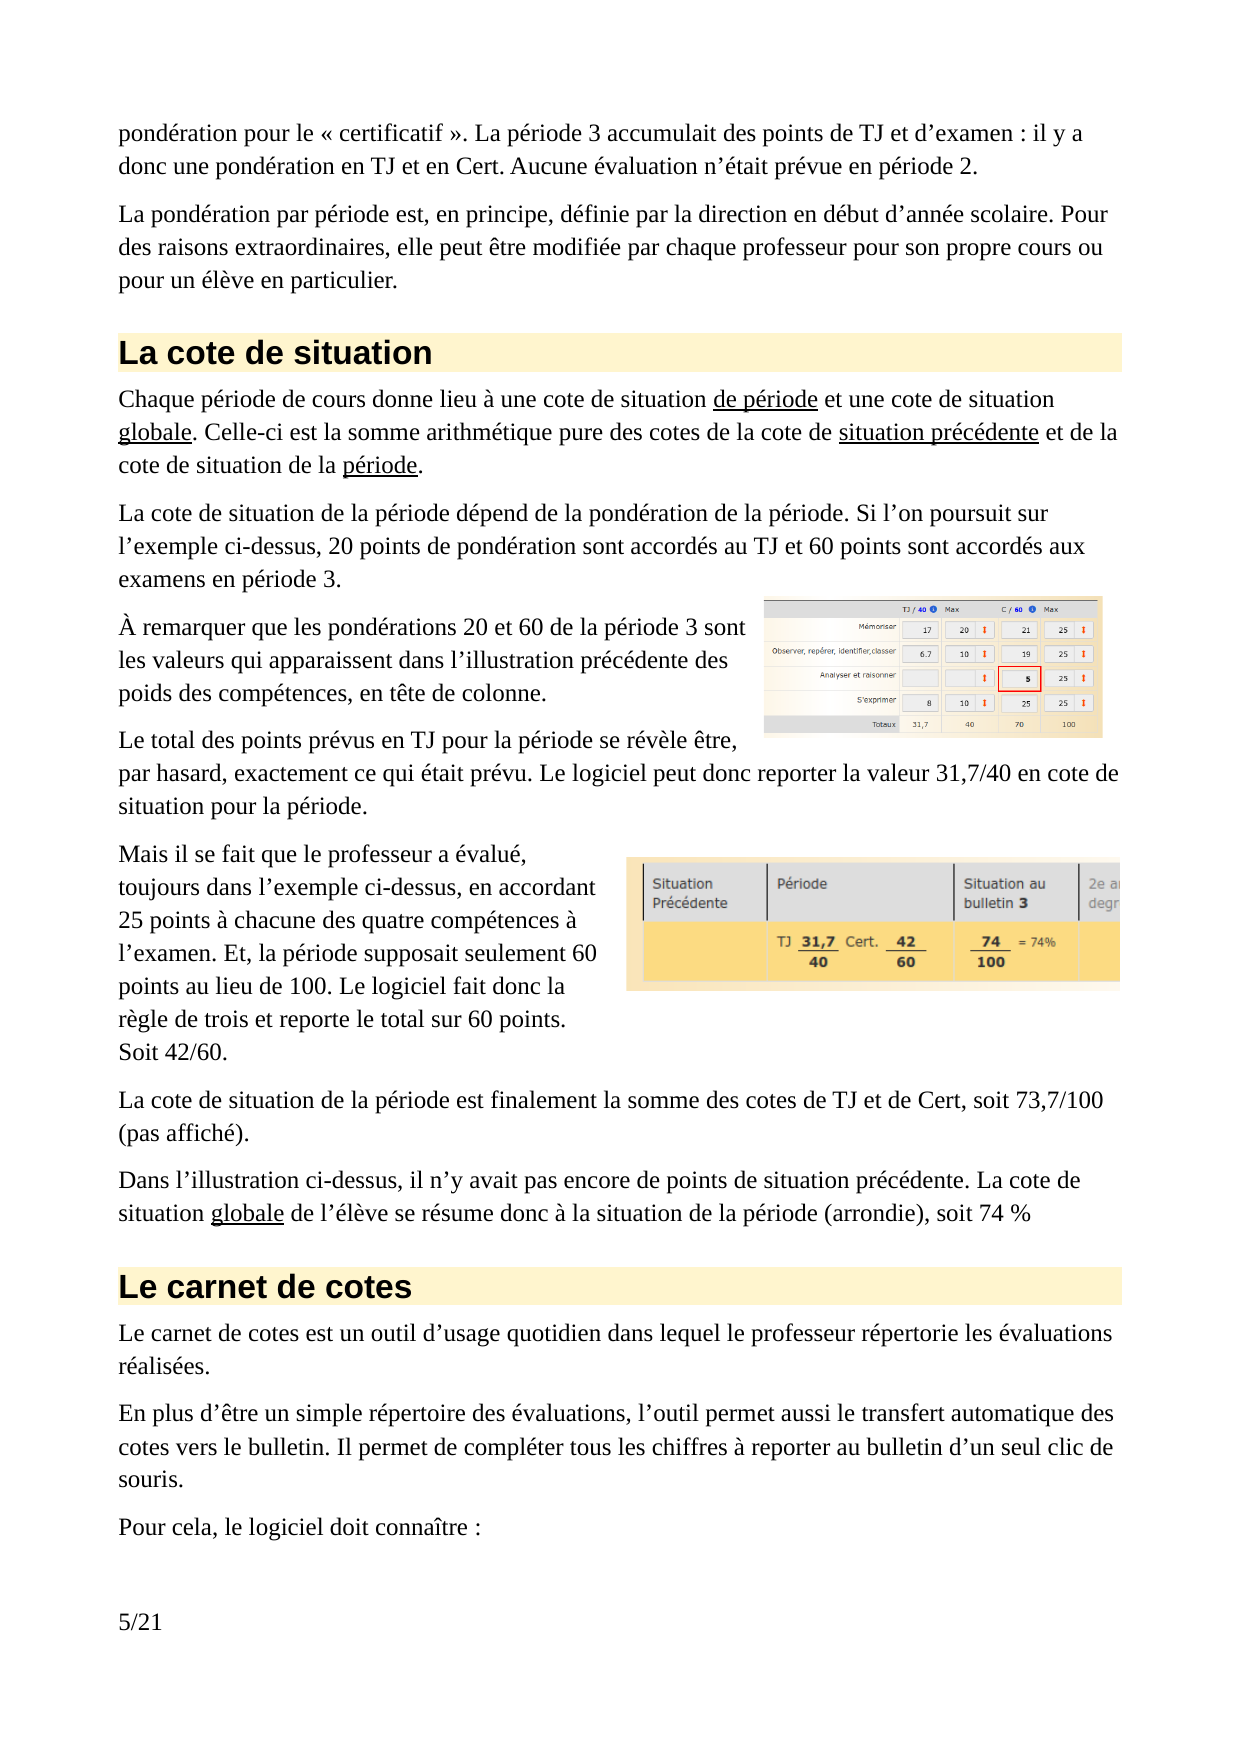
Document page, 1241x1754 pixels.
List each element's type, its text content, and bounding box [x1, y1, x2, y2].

subtitle Le carnet de cotes [118, 1267, 1122, 1305]
text Dans l’illustration ci-dessus, il n’y avait pas encore de points de situation précédente. La cote de situation globale de l’élève se résume donc à la situation de la période (arrondie), soit 74 % [118, 1165, 1122, 1227]
picture [626, 857, 1120, 991]
text Le total des points prévus en TJ pour la période se révèle être, par hasard, exactement ce qui était prévu. Le logiciel peut donc reporter la valeur 31,7/40 en cote de situation pour la période. [118, 725, 1122, 820]
text La pondération par période est, en principe, définie par la direction en début d’année scolaire. Pour des raisons extraordinaires, elle peut être modifiée par chaque professeur pour son propre cours ou pour un élève en particulier. [118, 199, 1122, 293]
text À remarquer que les pondérations 20 et 60 de la période 3 sont les valeurs qui apparaissent dans l’illustration précédente des poids des compétences, en tête de colonne. [118, 612, 763, 706]
text La cote de situation de la période dépend de la pondération de la période. Si l’on poursuit sur l’exemple ci-dessus, 20 points de pondération sont accordés au TJ et 60 points sont accordés aux examens en période 3. [118, 498, 1122, 593]
subtitle La cote de situation [118, 333, 1122, 372]
text Mais il se fait que le professeur a évalué, toujours dans l’exemple ci-dessus, en accordant 25 points à chacune des quatre compétences à l’examen. Et, la période supposait seulement 60 points au lieu de 100. Le logiciel fait donc la règle de trois et reporte le total sur 60 points. Soit 42/60. [118, 839, 1122, 1066]
text pondération pour le « certificatif ». La période 3 accumulait des points de TJ et d’examen : il y a donc une pondération en TJ et en Cert. Aucune évaluation n’était prévue en période 2. [118, 118, 1122, 180]
picture [763, 596, 1103, 738]
text La cote de situation de la période est finalement la somme des cotes de TJ et de Cert, soit 73,7/100 (pas affiché). [118, 1085, 1122, 1146]
text Chaque période de cours donne lieu à une cote de situation de période et une cote de situation globale. Celle-ci est la somme arithmétique pure des cotes de la cote de situation précédente et de la cote de situation de la période. [118, 384, 1122, 479]
text Pour cela, le logiciel doit connaître : [118, 1512, 1122, 1541]
text Le carnet de cotes est un outil d’usage quotidien dans lequel le professeur répertorie les évaluations réalisées. [118, 1318, 1122, 1380]
text En plus d’être un simple répertoire des évaluations, l’outil permet aussi le transfert automatique des cotes vers le bulletin. Il permet de compléter tous les chiffres à reporter au bulletin d’un seul clic de souris. [118, 1398, 1122, 1493]
